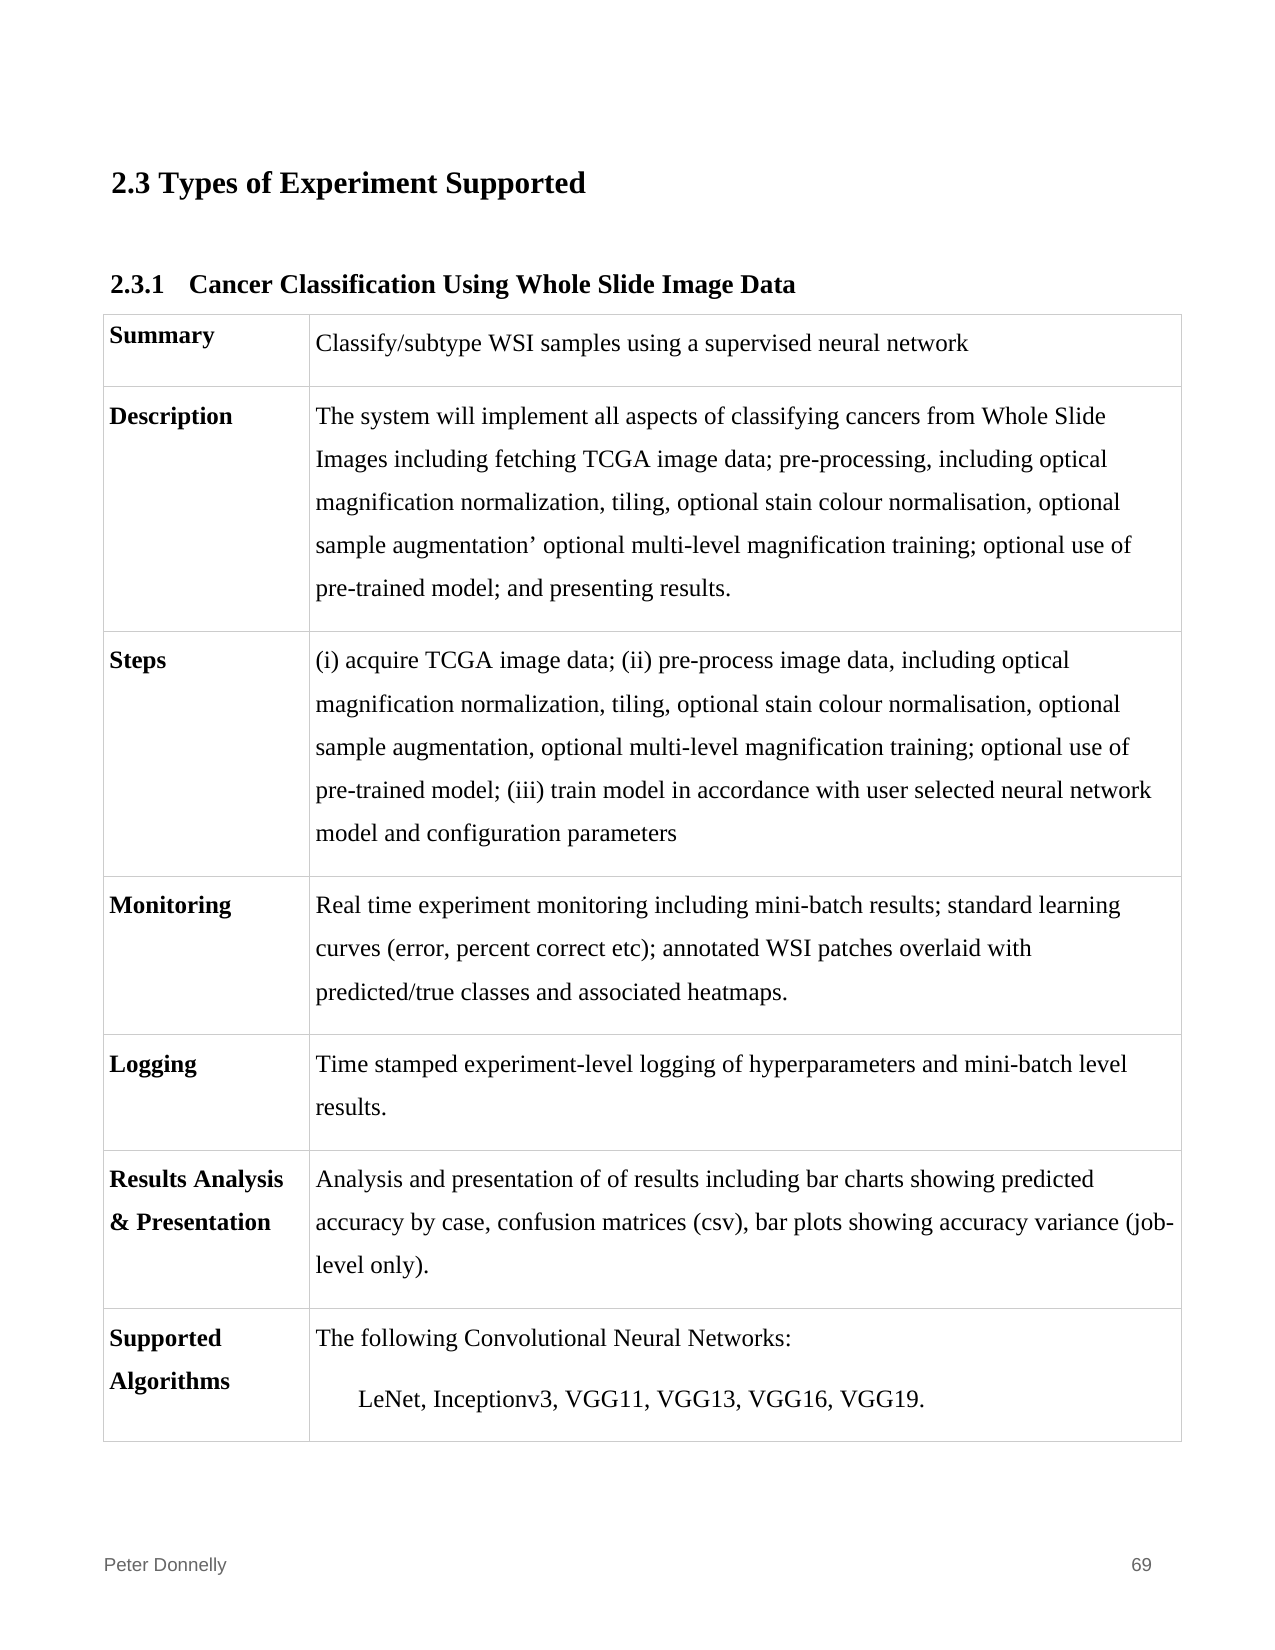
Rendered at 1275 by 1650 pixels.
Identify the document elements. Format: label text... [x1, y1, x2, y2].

table_header Classify/subtype WSI samples using a supervised neural network [310, 315, 1181, 386]
table_cell The system will implement all aspects of classifying cancers from Whole Slide Images including fetching TCGA image data; pre-processing, including optical magnification normalization, tiling, optional stain colour normalisation, optional sample augmentation’ optional multi-level magnification training; optional use of pre-trained model; and presenting results. [310, 387, 1181, 631]
table_cell Description [104, 387, 309, 631]
table_cell Supported Algorithms [104, 1309, 309, 1441]
table_header Summary [104, 315, 309, 386]
table_cell Monitoring [104, 877, 309, 1034]
table_cell (i) acquire TCGA image data; (ii) pre-process image data, including optical magnification normalization, tiling, optional stain colour normalisation, optional sample augmentation, optional multi-level magnification training; optional use of pre-trained model; (iii) train model in accordance with user selected neural network model and configuration parameters [310, 632, 1181, 876]
subtitle Cancer Classification Using Whole Slide Image Data [103, 268, 1181, 299]
table_cell Real time experiment monitoring including mini-batch results; standard learning curves (error, percent correct etc); annotated WSI patches overlaid with predicted/true classes and associated heatmaps. [310, 877, 1181, 1034]
table_cell Logging [104, 1035, 309, 1150]
subtitle Types of Experiment Supported [103, 164, 1181, 200]
table_cell Steps [104, 632, 309, 876]
table_cell Analysis and presentation of of results including bar charts showing predicted accuracy by case, confusion matrices (csv), bar plots showing accuracy variance (job-level only). [310, 1151, 1181, 1308]
table_cell The following Convolutional Neural Networks: LeNet, Inceptionv3, VGG11, VGG13, VGG16, VGG19. [310, 1309, 1181, 1441]
table_cell Time stamped experiment-level logging of hyperparameters and mini-batch level results. [310, 1035, 1181, 1150]
table_cell Results Analysis & Presentation [104, 1151, 309, 1308]
